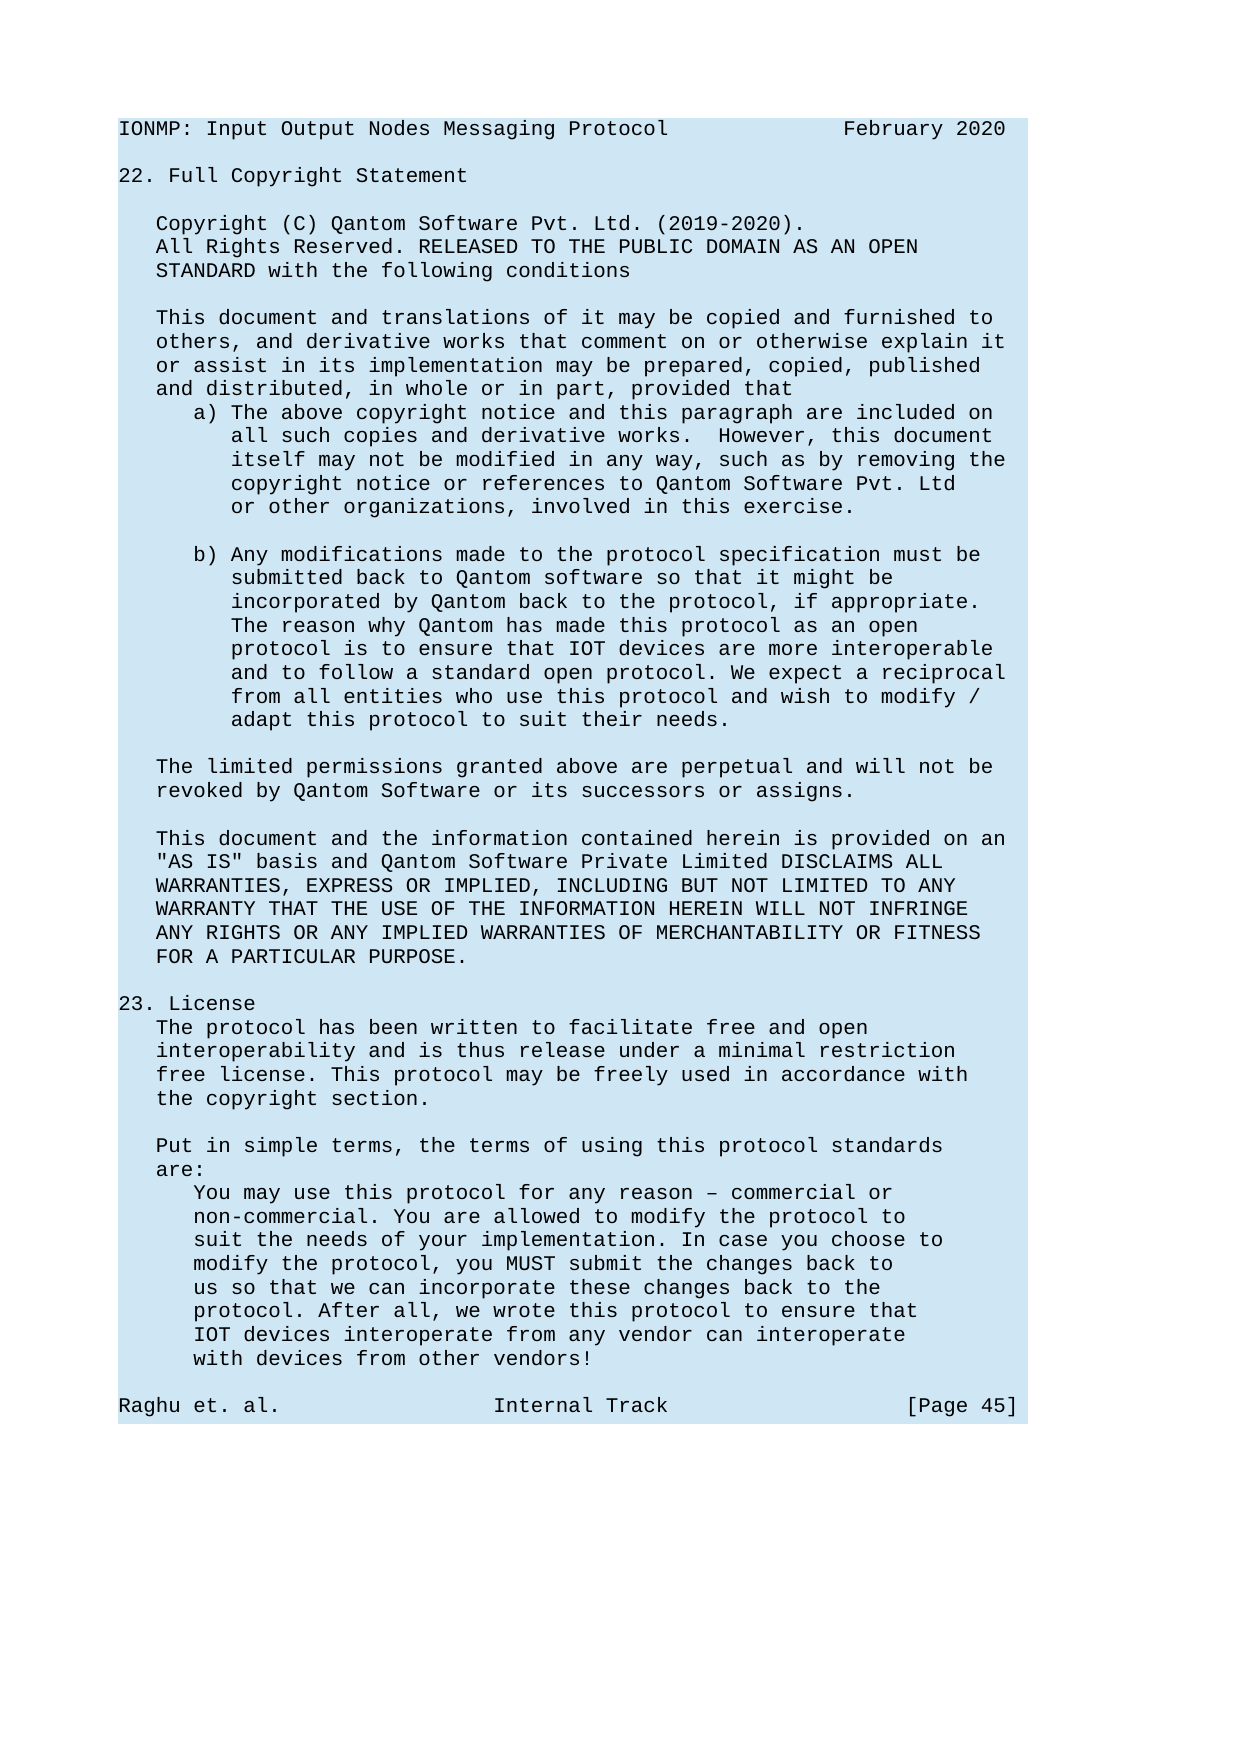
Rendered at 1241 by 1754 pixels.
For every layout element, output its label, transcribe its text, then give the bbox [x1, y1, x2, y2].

text The limited permissions granted above are perpetual and will not be [118, 757, 1028, 780]
text or assist in its implementation may be prepared, copied, published [118, 354, 1028, 378]
text The protocol has been written to facilitate free and open interoperability and is thus release under a minimal restriction free license. This protocol may be freely used in accordance with the copyright section. [118, 1017, 1028, 1111]
text This document and the information contained herein is provided on an [118, 827, 1028, 851]
text You may use this protocol for any reason – commercial or non-commercial. You are allowed to modify the protocol to suit the needs of your implementation. In case you choose to modify the protocol, you MUST submit the changes back to us so that we can incorporate these changes back to the protocol. After all, we wrote this protocol to ensure that IOT devices interoperate from any vendor can interoperate with devices from other vendors! [118, 1182, 1028, 1371]
text 22. Full Copyright Statement [118, 165, 1028, 189]
text and distributed, in whole or in part, provided that a) The above copyright notice and this paragraph are included on all such copies and derivative works. However, this document itself may not be modified in any way, such as by removing the copyright notice or references to Qantom Software Pvt. Ltd or other organizations, involved in this exercise. [118, 378, 1028, 520]
text others, and derivative works that comment on or otherwise explain it [118, 331, 1028, 354]
text This document and translations of it may be copied and furnished to [118, 307, 1028, 331]
text Put in simple terms, the terms of using this protocol standards are: [118, 1135, 1028, 1182]
text "AS IS" basis and Qantom Software Private Limited DISCLAIMS ALL WARRANTIES, EXPRESS OR IMPLIED, INCLUDING BUT NOT LIMITED TO ANY WARRANTY THAT THE USE OF THE INFORMATION HEREIN WILL NOT INFRINGE ANY RIGHTS OR ANY IMPLIED WARRANTIES OF MERCHANTABILITY OR FITNESS FOR A PARTICULAR PURPOSE. [118, 851, 1028, 969]
text Raghu et. al. Internal Track [Page 45] [118, 1395, 1028, 1419]
text Copyright (C) Qantom Software Pvt. Ltd. (2019-2020). All Rights Reserved. RELEASED TO THE PUBLIC DOMAIN AS AN OPEN STANDARD with the following conditions [118, 213, 1028, 284]
text IONMP: Input Output Nodes Messaging Protocol February 2020 [118, 118, 1028, 142]
text revoked by Qantom Software or its successors or assigns. [118, 780, 1028, 804]
text b) Any modifications made to the protocol specification must be submitted back to Qantom software so that it might be incorporated by Qantom back to the protocol, if appropriate. The reason why Qantom has made this protocol as an open protocol is to ensure that IOT devices are more interoperable and to follow a standard open protocol. We expect a reciprocal from all entities who use this protocol and wish to modify / adapt this protocol to suit their needs. [118, 520, 1028, 733]
text 23. License [118, 993, 1028, 1017]
